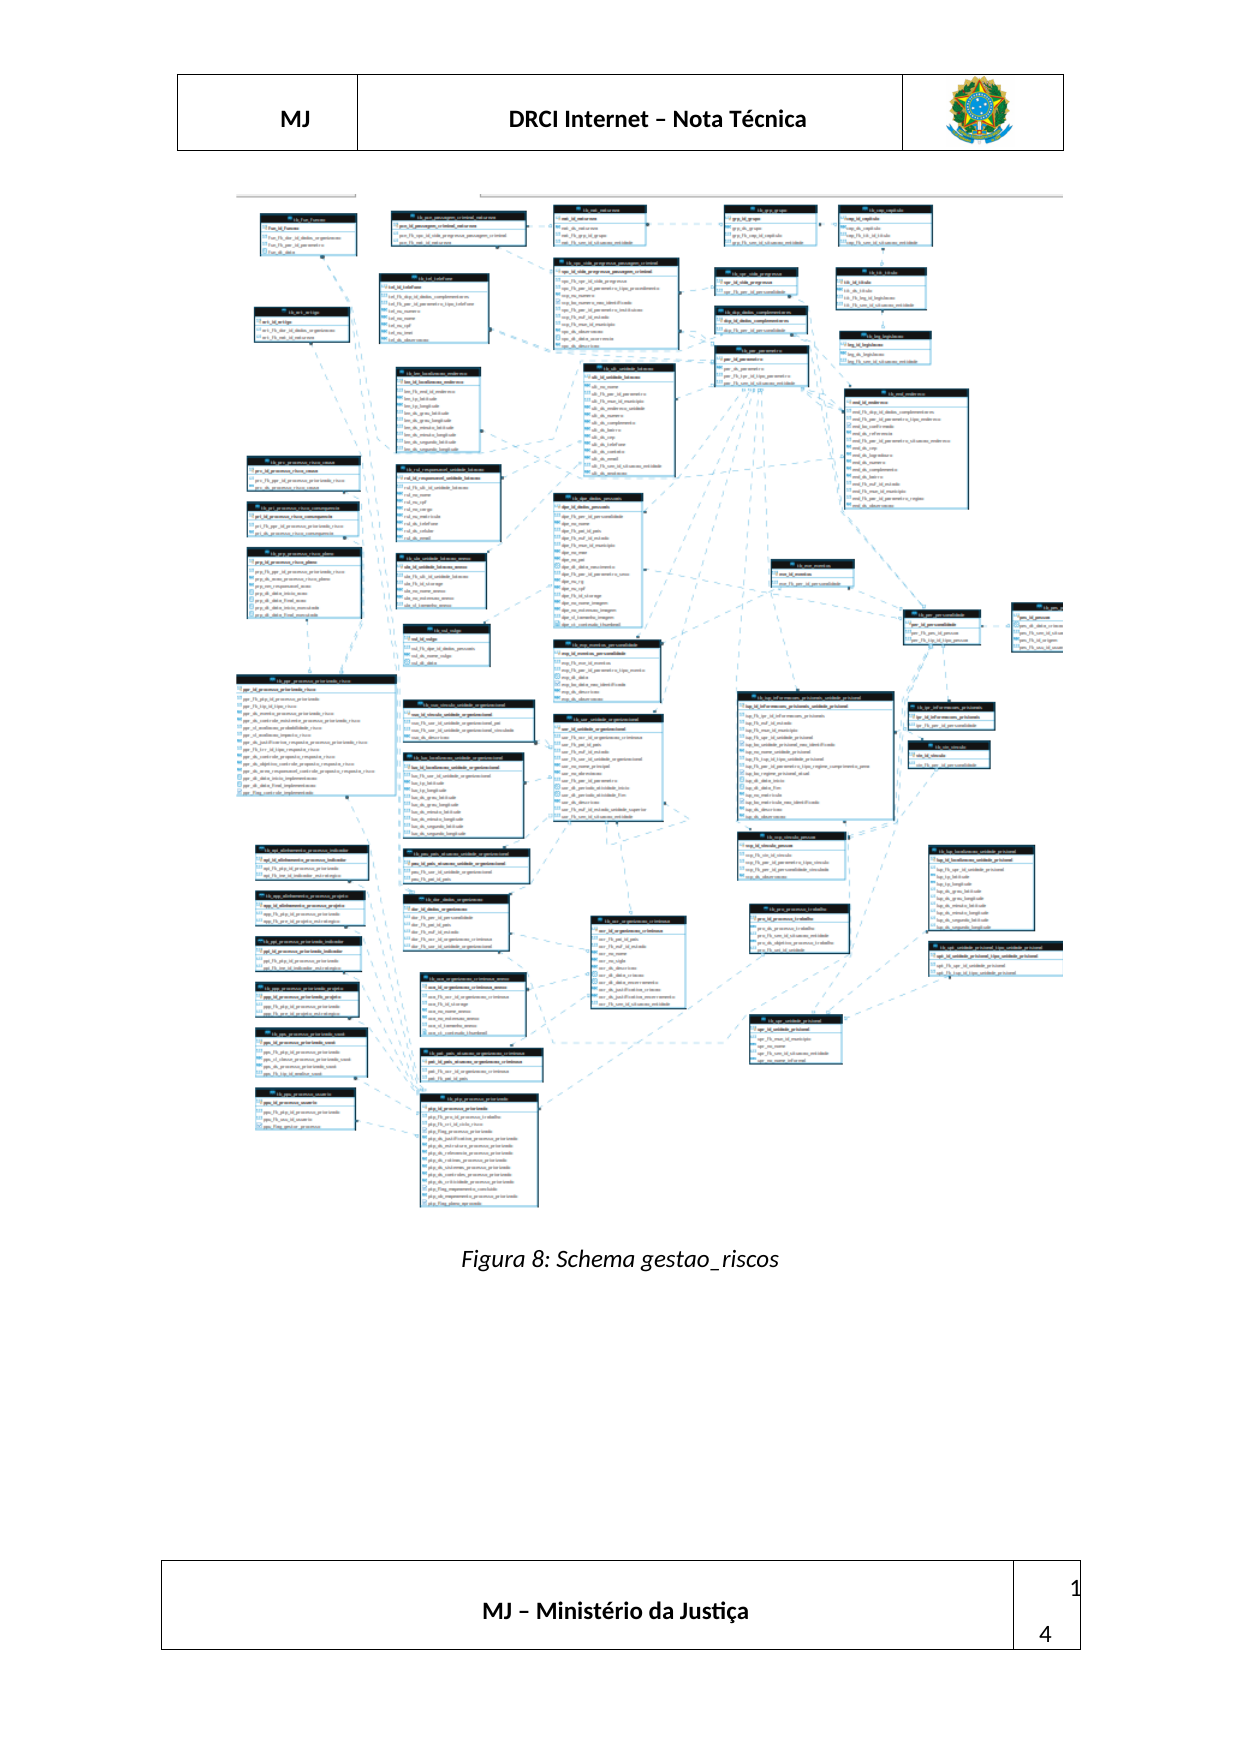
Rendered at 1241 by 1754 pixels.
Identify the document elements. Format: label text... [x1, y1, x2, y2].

picture [236, 194, 1063, 1222]
text Figura 8: Schema gestao_riscos [177, 1222, 1063, 1273]
picture [944, 75, 1020, 149]
